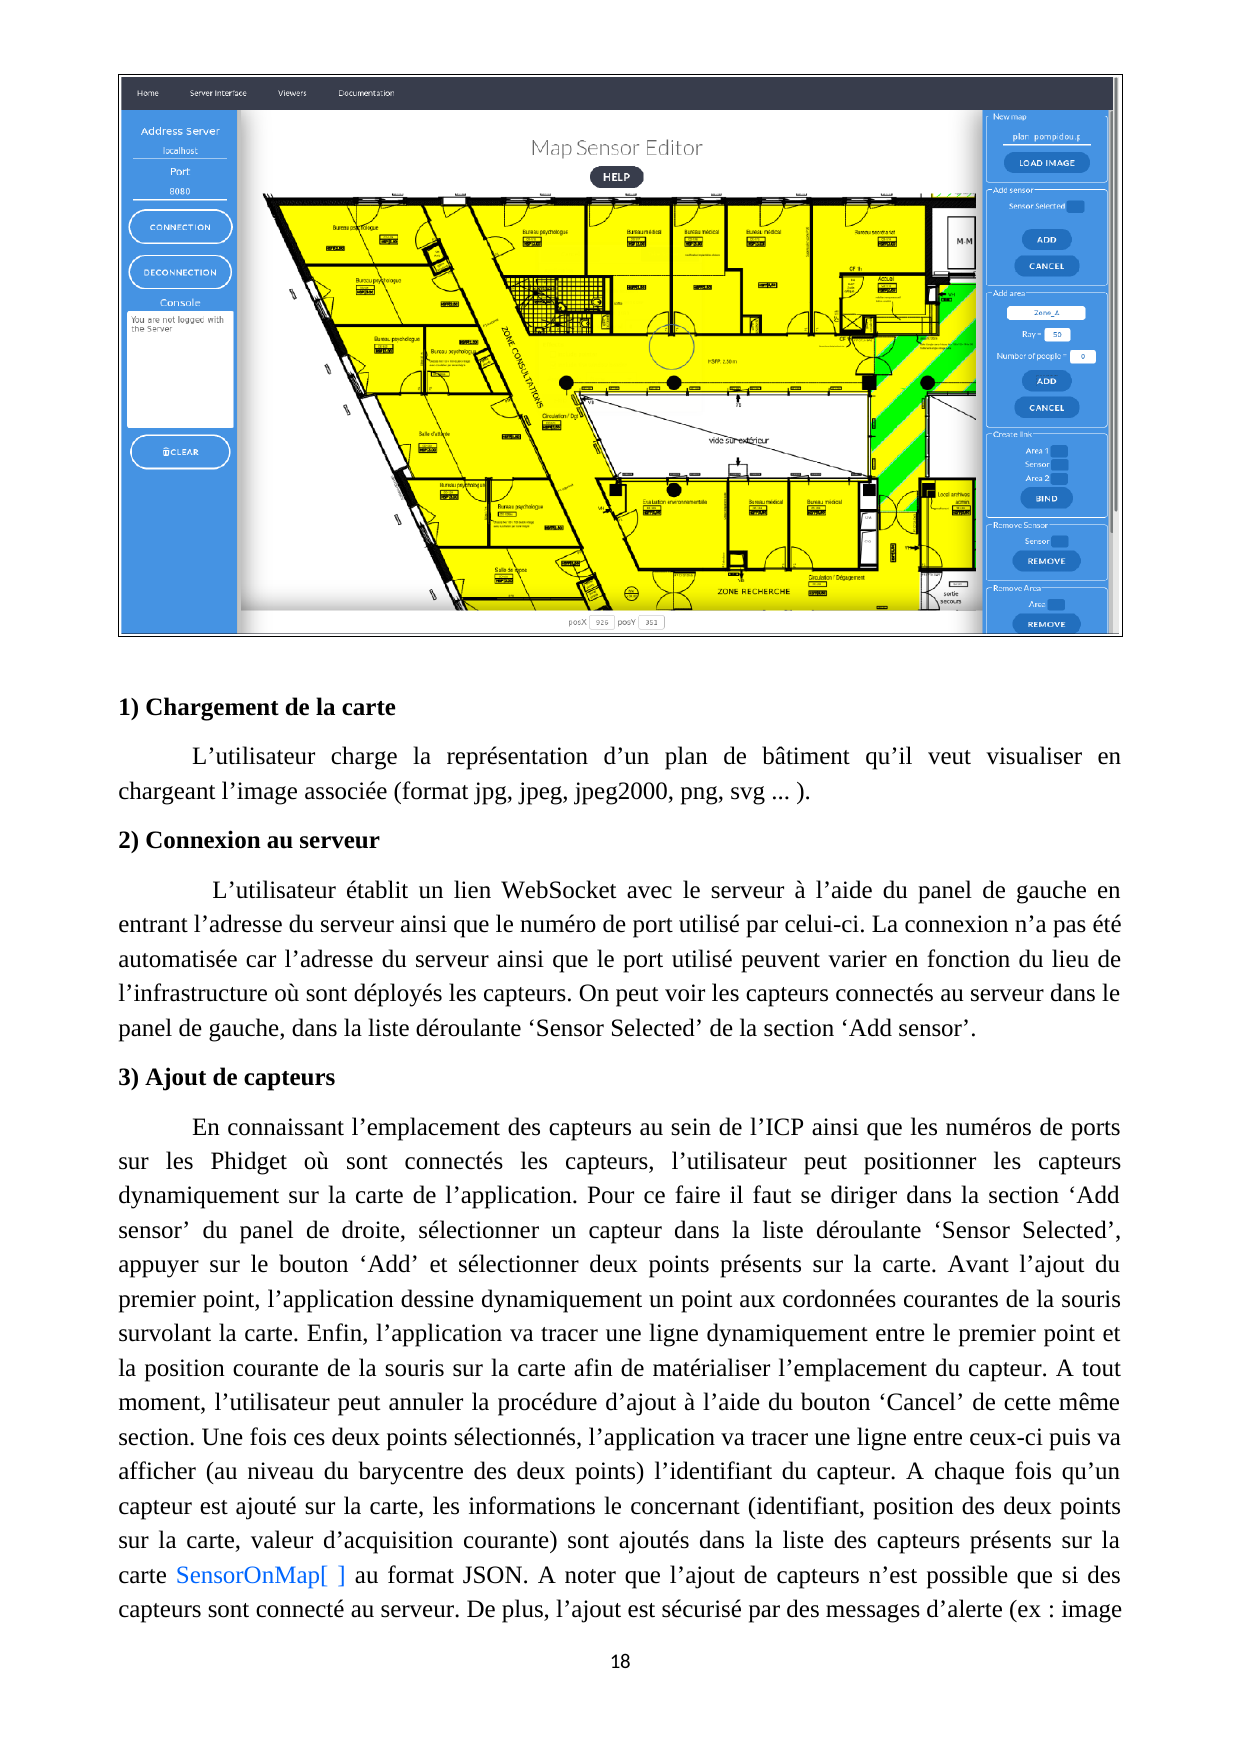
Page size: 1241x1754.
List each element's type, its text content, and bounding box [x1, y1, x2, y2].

text 3) Ajout de capteurs [118, 1062, 1122, 1091]
text 1) Chargement de la carte [118, 692, 1122, 721]
text L’utilisateur établit un lien WebSocket avec le serveur à l’aide du panel de gauche en entrant l’adresse du serveur ainsi que le numéro de port utilisé par celui-ci. La connexion n’a pas été automatisée car l’adresse du serveur ainsi que le port utilisé peuvent varier en fonction du lieu de l’infrastructure où sont déployés les capteurs. On peut voir les capteurs connectés au serveur dans le panel de gauche, dans la liste déroulante ‘Sensor Selected’ de la section ‘Add sensor’. [118, 875, 1122, 1041]
text En connaissant l’emplacement des capteurs au sein de l’ICP ainsi que les numéros de ports sur les Phidget où sont connectés les capteurs, l’utilisateur peut positionner les capteurs dynamiquement sur la carte de l’application. Pour ce faire il faut se diriger dans la section ‘Add sensor’ du panel de droite, sélectionner un capteur dans la liste déroulante ‘Sensor Selected’, appuyer sur le bouton ‘Add’ et sélectionner deux points présents sur la carte. Avant l’ajout du premier point, l’application dessine dynamiquement un point aux cordonnées courantes de la souris survolant la carte. Enfin, l’application va tracer une ligne dynamiquement entre le premier point et la position courante de la souris sur la carte afin de matérialiser l’emplacement du capteur. A tout moment, l’utilisateur peut annuler la procédure d’ajout à l’aide du bouton ‘Cancel’ de cette même section. Une fois ces deux points sélectionnés, l’application va tracer une ligne entre ceux-ci puis va afficher (au niveau du barycentre des deux points) l’identifiant du capteur. A chaque fois qu’un capteur est ajouté sur la carte, les informations le concernant (identifiant, position des deux points sur la carte, valeur d’acquisition courante) sont ajoutés dans la liste des capteurs présents sur la carte SensorOnMap[ ] au format JSON. A noter que l’ajout de capteurs n’est possible que si des capteurs sont connecté au serveur. De plus, l’ajout est sécurisé par des messages d’alerte (ex : image [118, 1112, 1122, 1623]
text 2) Connexion au serveur [118, 825, 1122, 854]
picture [121, 77, 1119, 634]
text L’utilisateur charge la représentation d’un plan de bâtiment qu’il veut visualiser en chargeant l’image associée (format jpg, jpeg, jpeg2000, png, svg ... ). [118, 741, 1122, 804]
